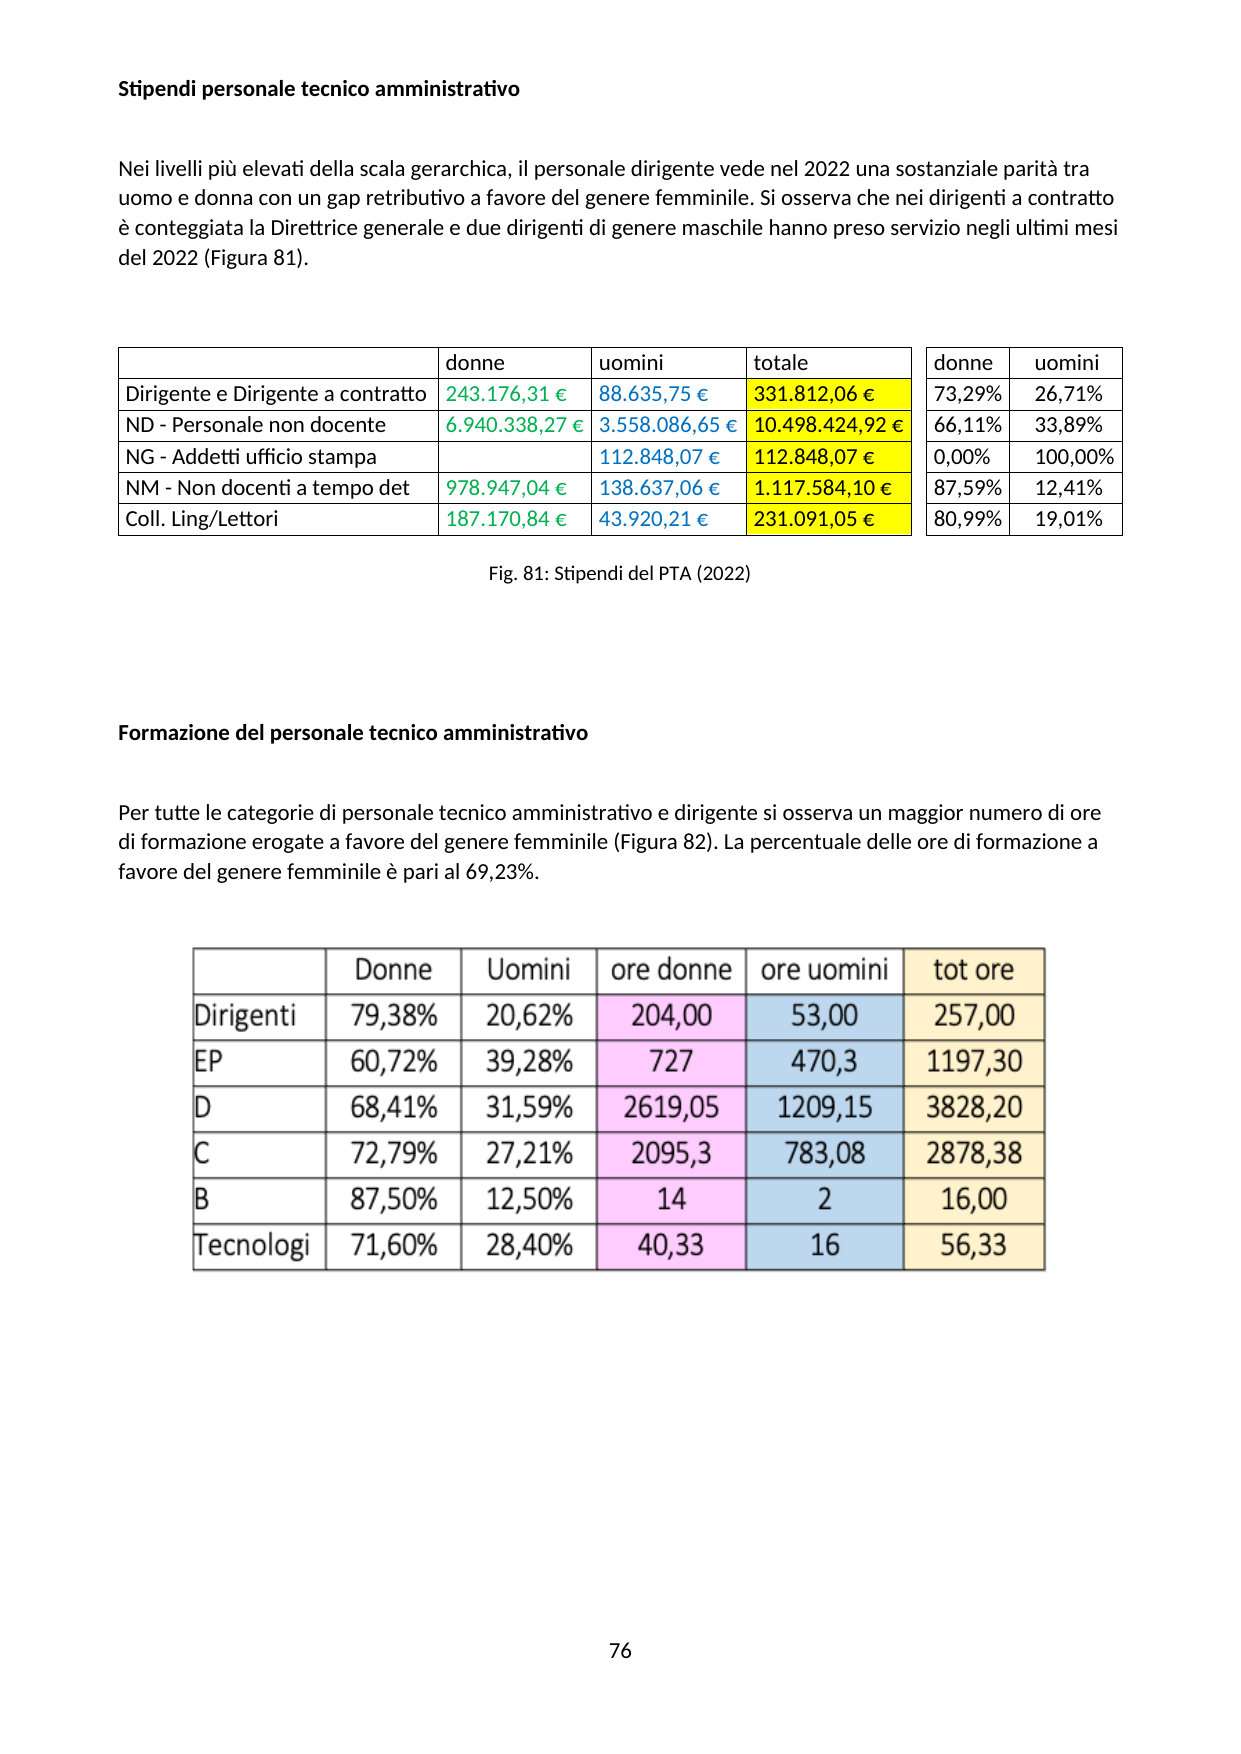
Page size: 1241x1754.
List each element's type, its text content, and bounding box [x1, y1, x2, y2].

table_cell 100,00% [1027, 442, 1122, 472]
table_cell [1010, 504, 1027, 534]
table_cell 12,41% [1027, 473, 1122, 503]
table_cell 88.635,75 € [592, 379, 746, 409]
table_cell 6.940.338,27 € [439, 411, 591, 441]
table_cell [1010, 379, 1027, 409]
text Nei livelli più elevati della scala gerarchica, il personale dirigente vede nel 2022 una sostanziale parità tra uomo e donna con un gap retributivo a favore del genere femminile. Si osserva che nei dirigenti a contratto è conteggiata la Direttrice generale e due dirigenti di genere maschile hanno preso servizio negli ultimi mesi del 2022 (Figura 81). [118, 154, 1122, 271]
table_cell [439, 442, 591, 472]
table_cell [1010, 442, 1027, 472]
text Per tutte le categorie di personale tecnico amministrativo e dirigente si osserva un maggior numero di ore di formazione erogate a favore del genere femminile (Figura 82). La percentuale delle ore di formazione a favore del genere femminile è pari al 69,23%. [118, 798, 1122, 885]
table_cell 26,71% [1027, 379, 1122, 409]
table_cell 138.637,06 € [592, 473, 746, 503]
table_cell NM - Non docenti a tempo det [119, 473, 438, 503]
table_cell Dirigente e Dirigente a contratto [119, 379, 438, 409]
table_cell 87,59% [927, 473, 1009, 503]
table_cell [912, 503, 926, 534]
table_cell [1010, 473, 1027, 503]
table_cell [912, 378, 926, 409]
table_header [1010, 348, 1027, 378]
table_cell 1.117.584,10 € [747, 473, 911, 503]
table_cell 112.848,07 € [592, 442, 746, 472]
table_cell NG - Addetti ufficio stampa [119, 442, 438, 472]
table_cell 0,00% [927, 442, 1009, 472]
table_header donne [927, 348, 1009, 378]
table_cell [912, 441, 926, 472]
table_cell 66,11% [927, 411, 1009, 441]
table_cell 43.920,21 € [592, 504, 746, 534]
table_header uomini [592, 348, 746, 378]
text Stipendi personale tecnico amministrativo [118, 74, 1122, 102]
text Fig. 81: Stipendi del PTA (2022) [118, 561, 1122, 586]
table_cell Coll. Ling/Lettori [119, 504, 438, 534]
table_header donne [439, 348, 591, 378]
table_cell [912, 472, 926, 503]
table_cell 231.091,05 € [747, 504, 911, 534]
table_cell 33,89% [1027, 411, 1122, 441]
table_header totale [747, 348, 911, 378]
table_header uomini [1027, 348, 1122, 378]
table_cell 10.498.424,92 € [747, 411, 911, 441]
table_cell 80,99% [927, 504, 1009, 534]
table_cell ND - Personale non docente [119, 411, 438, 441]
table_cell 187.170,84 € [439, 504, 591, 534]
table_cell 73,29% [927, 379, 1009, 409]
table_cell [1010, 411, 1027, 441]
table_header [912, 347, 926, 378]
table_header [119, 348, 438, 378]
text Formazione del personale tecnico amministrativo [118, 718, 1122, 746]
table_cell 19,01% [1027, 504, 1122, 534]
table_cell 243.176,31 € [439, 379, 591, 409]
table_cell 978.947,04 € [439, 473, 591, 503]
table_cell 3.558.086,65 € [592, 411, 746, 441]
table_cell [912, 410, 926, 441]
table_cell 112.848,07 € [747, 442, 911, 472]
table_cell 331.812,06 € [747, 379, 911, 409]
